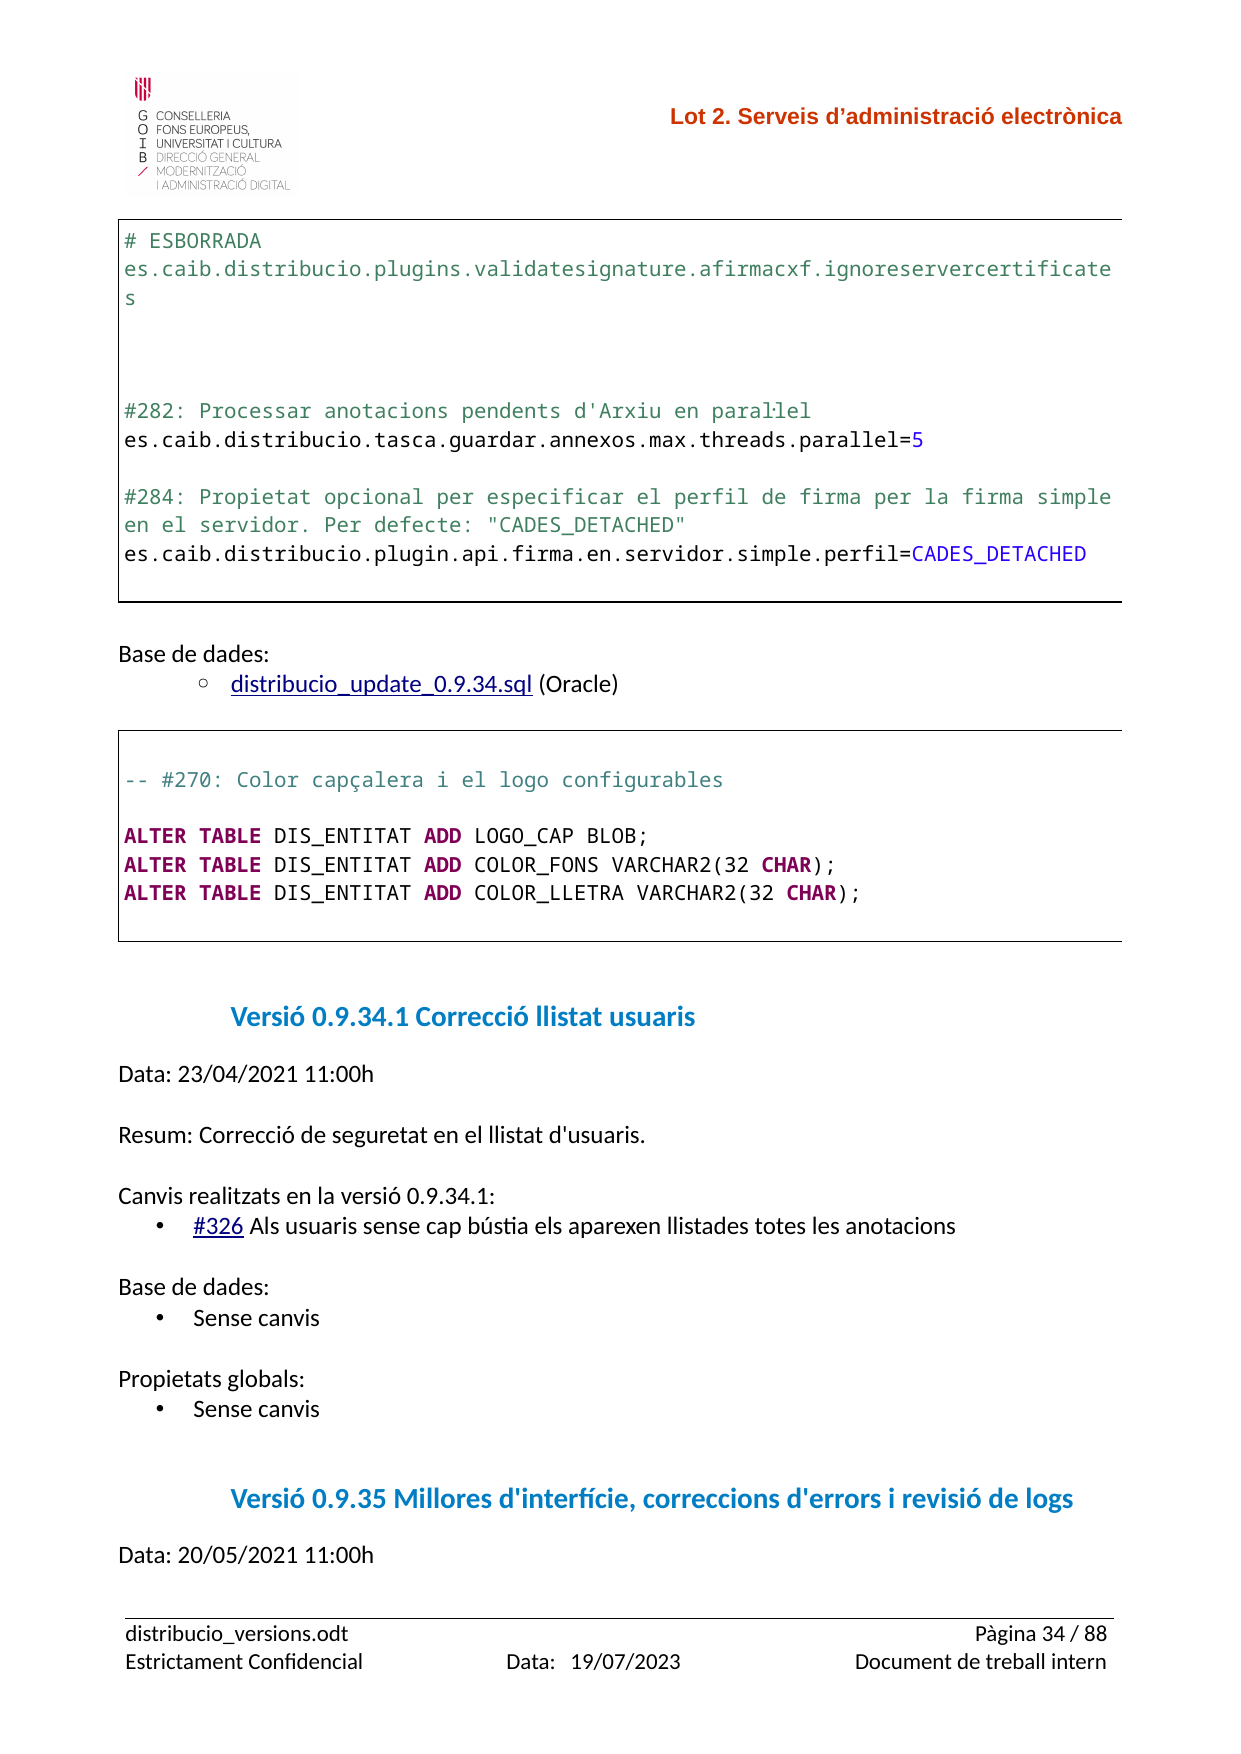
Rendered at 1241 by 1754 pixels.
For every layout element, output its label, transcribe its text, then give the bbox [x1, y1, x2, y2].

table_header # ESBORRADA es.caib.distribucio.plugins.validatesignature.afirmacxf.ignoreservercertificates #282: Processar anotacions pendents d'Arxiu en paral·lel es.caib.distribucio.tasca.guardar.annexos.max.threads.parallel=5 #284: Propietat opcional per especificar el perfil de firma per la firma simple en el servidor. Per defecte: "CADES_DETACHED" es.caib.distribucio.plugin.api.firma.en.servidor.simple.perfil=CADES_DETACHED [119, 220, 1122, 601]
picture [126, 70, 299, 197]
table_header -- #270: Color capçalera i el logo configurables ALTER TABLE DIS_ENTITAT ADD LOGO_CAP BLOB; ALTER TABLE DIS_ENTITAT ADD COLOR_FONS VARCHAR2(32 CHAR); ALTER TABLE DIS_ENTITAT ADD COLOR_LLETRA VARCHAR2(32 CHAR); [119, 731, 1122, 941]
subtitle Versió 0.9.34.1 Correcció llistat usuaris [153, 998, 1122, 1034]
text Propietats globals: [118, 1363, 1122, 1393]
text Data: 23/04/2021 11:00h [118, 1058, 1122, 1088]
text Canvis realitzats en la versió 0.9.34.1: [118, 1180, 1122, 1210]
text Base de dades: [118, 638, 1122, 668]
list Sense canvis [156, 1302, 1122, 1332]
list Sense canvis [156, 1393, 1122, 1424]
list distribucio_update_0.9.34.sql (Oracle) [193, 668, 1122, 699]
text Resum: Correcció de seguretat en el llistat d'usuaris. [118, 1119, 1122, 1149]
subtitle Versió 0.9.35 Millores d'interfície, correccions d'errors i revisió de logs [153, 1480, 1122, 1516]
text Base de dades: [118, 1271, 1122, 1302]
text Data: 20/05/2021 11:00h [118, 1539, 1122, 1570]
list #326 Als usuaris sense cap bústia els aparexen llistades totes les anotacions [156, 1210, 1122, 1241]
